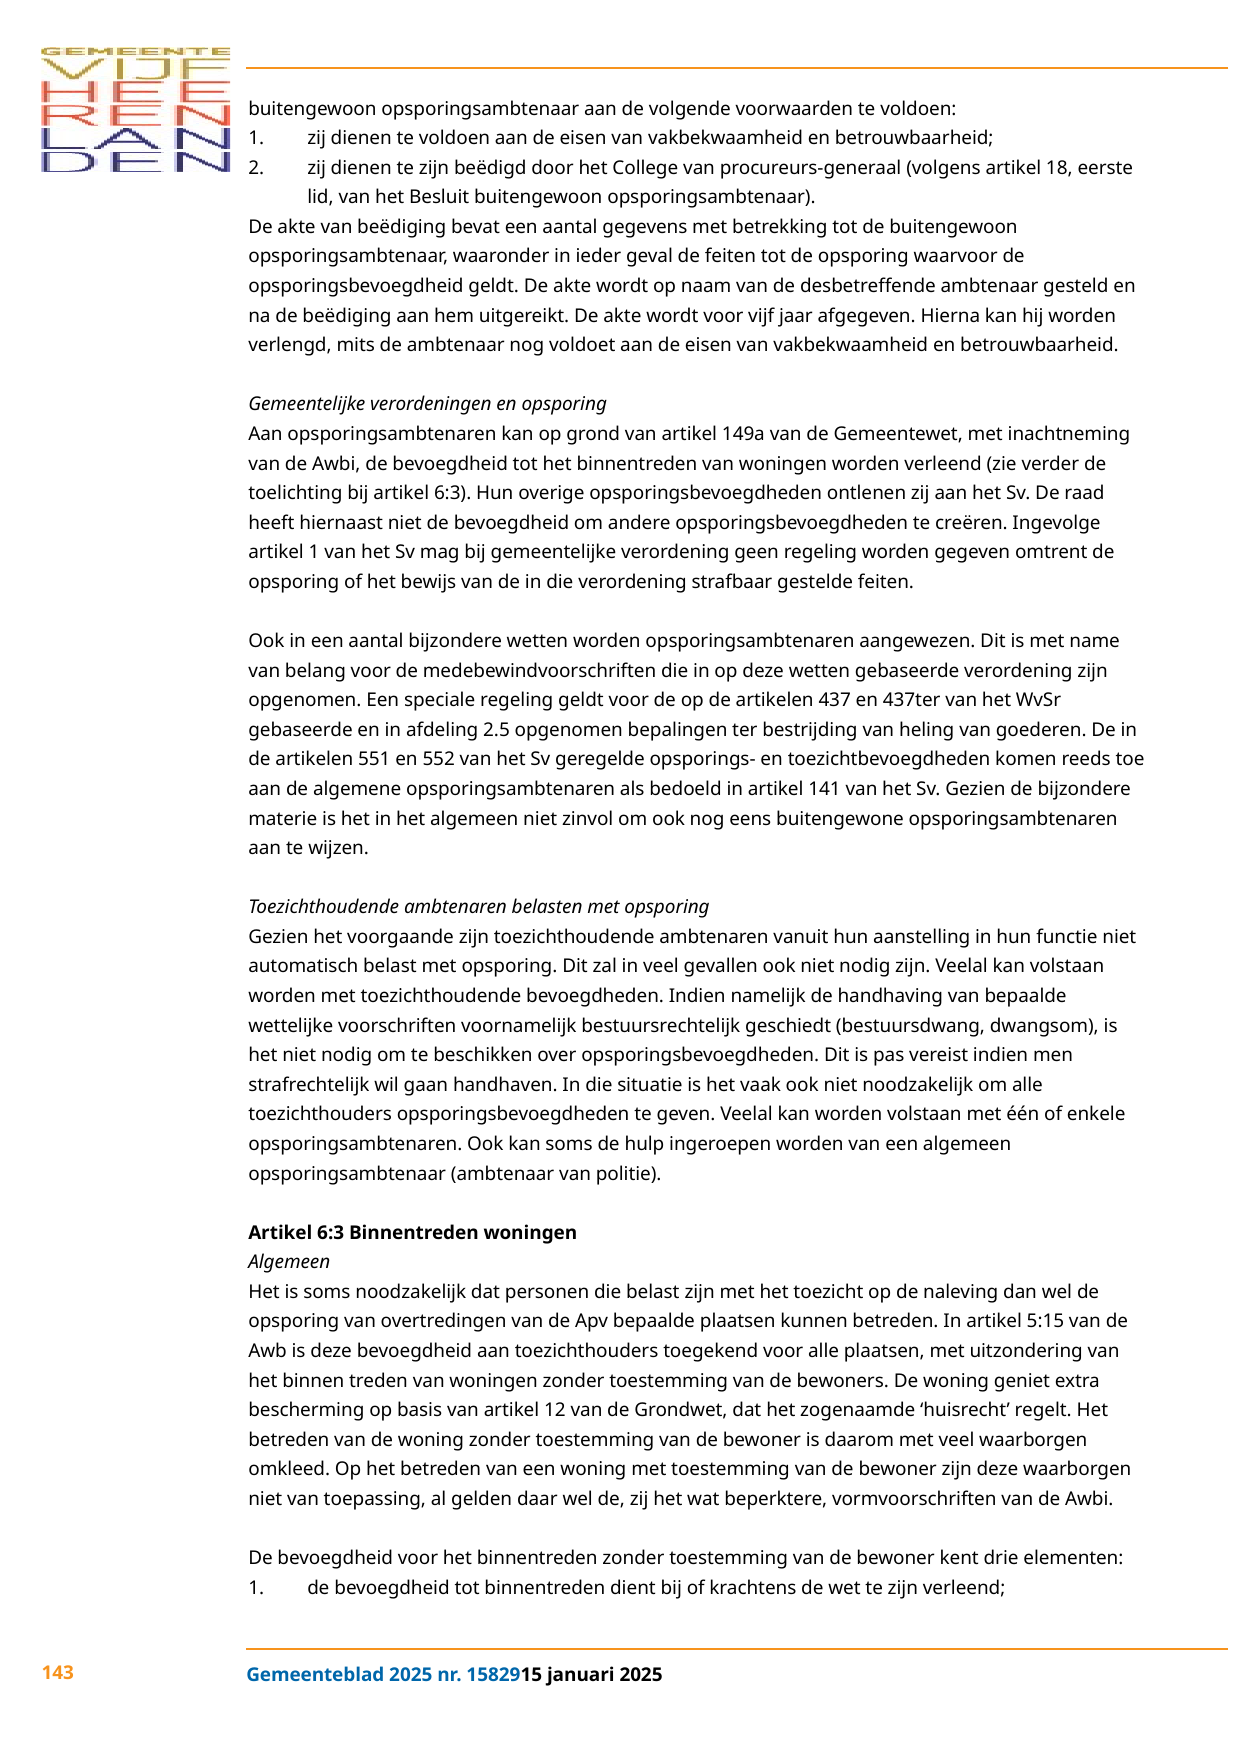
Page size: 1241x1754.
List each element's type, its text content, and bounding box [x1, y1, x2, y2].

list zij dienen te zijn beëdigd door het College van procureurs-generaal (volgens artikel 18, eerste lid, van het Besluit buitengewoon opsporingsambtenaar). [248, 154, 1152, 209]
text buitengewoon opsporingsambtenaar aan de volgende voorwaarden te voldoen: [248, 95, 1152, 121]
text Aan opsporingsambtenaren kan op grond van artikel 149a van de Gemeentewet, met inachtneming van de Awbi, de bevoegdheid tot het binnentreden van woningen worden verleend (zie verder de toelichting bij artikel 6:3). Hun overige opsporingsbevoegdheden ontlenen zij aan het Sv. De raad heeft hiernaast niet de bevoegdheid om andere opsporingsbevoegdheden te creëren. Ingevolge artikel 1 van het Sv mag bij gemeentelijke verordening geen regeling worden gegeven omtrent de opsporing of het bewijs van de in die verordening strafbaar gestelde feiten. [248, 420, 1152, 594]
text Gemeentelijke verordeningen en opsporing [248, 391, 1152, 416]
text Algemeen [248, 1248, 1152, 1274]
text De bevoegdheid voor het binnentreden zonder toestemming van de bewoner kent drie elementen: [248, 1544, 1152, 1570]
picture [41, 47, 231, 172]
text Gezien het voorgaande zijn toezichthoudende ambtenaren vanuit hun aanstelling in hun functie niet automatisch belast met opsporing. Dit zal in veel gevallen ook niet nodig zijn. Veelal kan volstaan worden met toezichthoudende bevoegdheden. Indien namelijk de handhaving van bepaalde wettelijke voorschriften voornamelijk bestuursrechtelijk geschiedt (bestuursdwang, dwangsom), is het niet nodig om te beschikken over opsporingsbevoegdheden. Dit is pas vereist indien men strafrechtelijk wil gaan handhaven. In die situatie is het vaak ook niet noodzakelijk om alle toezichthouders opsporingsbevoegdheden te geven. Veelal kan worden volstaan met één of enkele opsporingsambtenaren. Ook kan soms de hulp ingeroepen worden van een algemeen opsporingsambtenaar (ambtenaar van politie). [248, 923, 1152, 1186]
list zij dienen te voldoen aan de eisen van vakbekwaamheid en betrouwbaarheid; [248, 124, 1152, 150]
text Toezichthoudende ambtenaren belasten met opsporing [248, 893, 1152, 919]
list de bevoegdheid tot binnentreden dient bij of krachtens de wet te zijn verleend; [248, 1574, 1152, 1600]
text Ook in een aantal bijzondere wetten worden opsporingsambtenaren aangewezen. Dit is met name van belang voor de medebewindvoorschriften die in op deze wetten gebaseerde verordening zijn opgenomen. Een speciale regeling geldt voor de op de artikelen 437 en 437ter van het WvSr gebaseerde en in afdeling 2.5 opgenomen bepalingen ter bestrijding van heling van goederen. De in de artikelen 551 en 552 van het Sv geregelde opsporings- en toezichtbevoegdheden komen reeds toe aan de algemene opsporingsambtenaren als bedoeld in artikel 141 van het Sv. Gezien de bijzondere materie is het in het algemeen niet zinvol om ook nog eens buitengewone opsporingsambtenaren aan te wijzen. [248, 627, 1152, 860]
text De akte van beëdiging bevat een aantal gegevens met betrekking tot de buitengewoon opsporingsambtenaar, waaronder in ieder geval de feiten tot de opsporing waarvoor de opsporingsbevoegdheid geldt. De akte wordt op naam van de desbetreffende ambtenaar gesteld en na de beëdiging aan hem uitgereikt. De akte wordt voor vijf jaar afgegeven. Hierna kan hij worden verlengd, mits de ambtenaar nog voldoet aan de eisen van vakbekwaamheid en betrouwbaarheid. [248, 213, 1152, 357]
text Artikel 6:3 Binnentreden woningen [248, 1219, 1152, 1245]
text Het is soms noodzakelijk dat personen die belast zijn met het toezicht op de naleving dan wel de opsporing van overtredingen van de Apv bepaalde plaatsen kunnen betreden. In artikel 5:15 van de Awb is deze bevoegdheid aan toezichthouders toegekend voor alle plaatsen, met uitzondering van het binnen treden van woningen zonder toestemming van de bewoners. De woning geniet extra bescherming op basis van artikel 12 van de Grondwet, dat het zogenaamde ‘huisrecht’ regelt. Het betreden van de woning zonder toestemming van de bewoner is daarom met veel waarborgen omkleed. Op het betreden van een woning met toestemming van de bewoner zijn deze waarborgen niet van toepassing, al gelden daar wel de, zij het wat beperktere, vormvoorschriften van de Awbi. [248, 1278, 1152, 1511]
